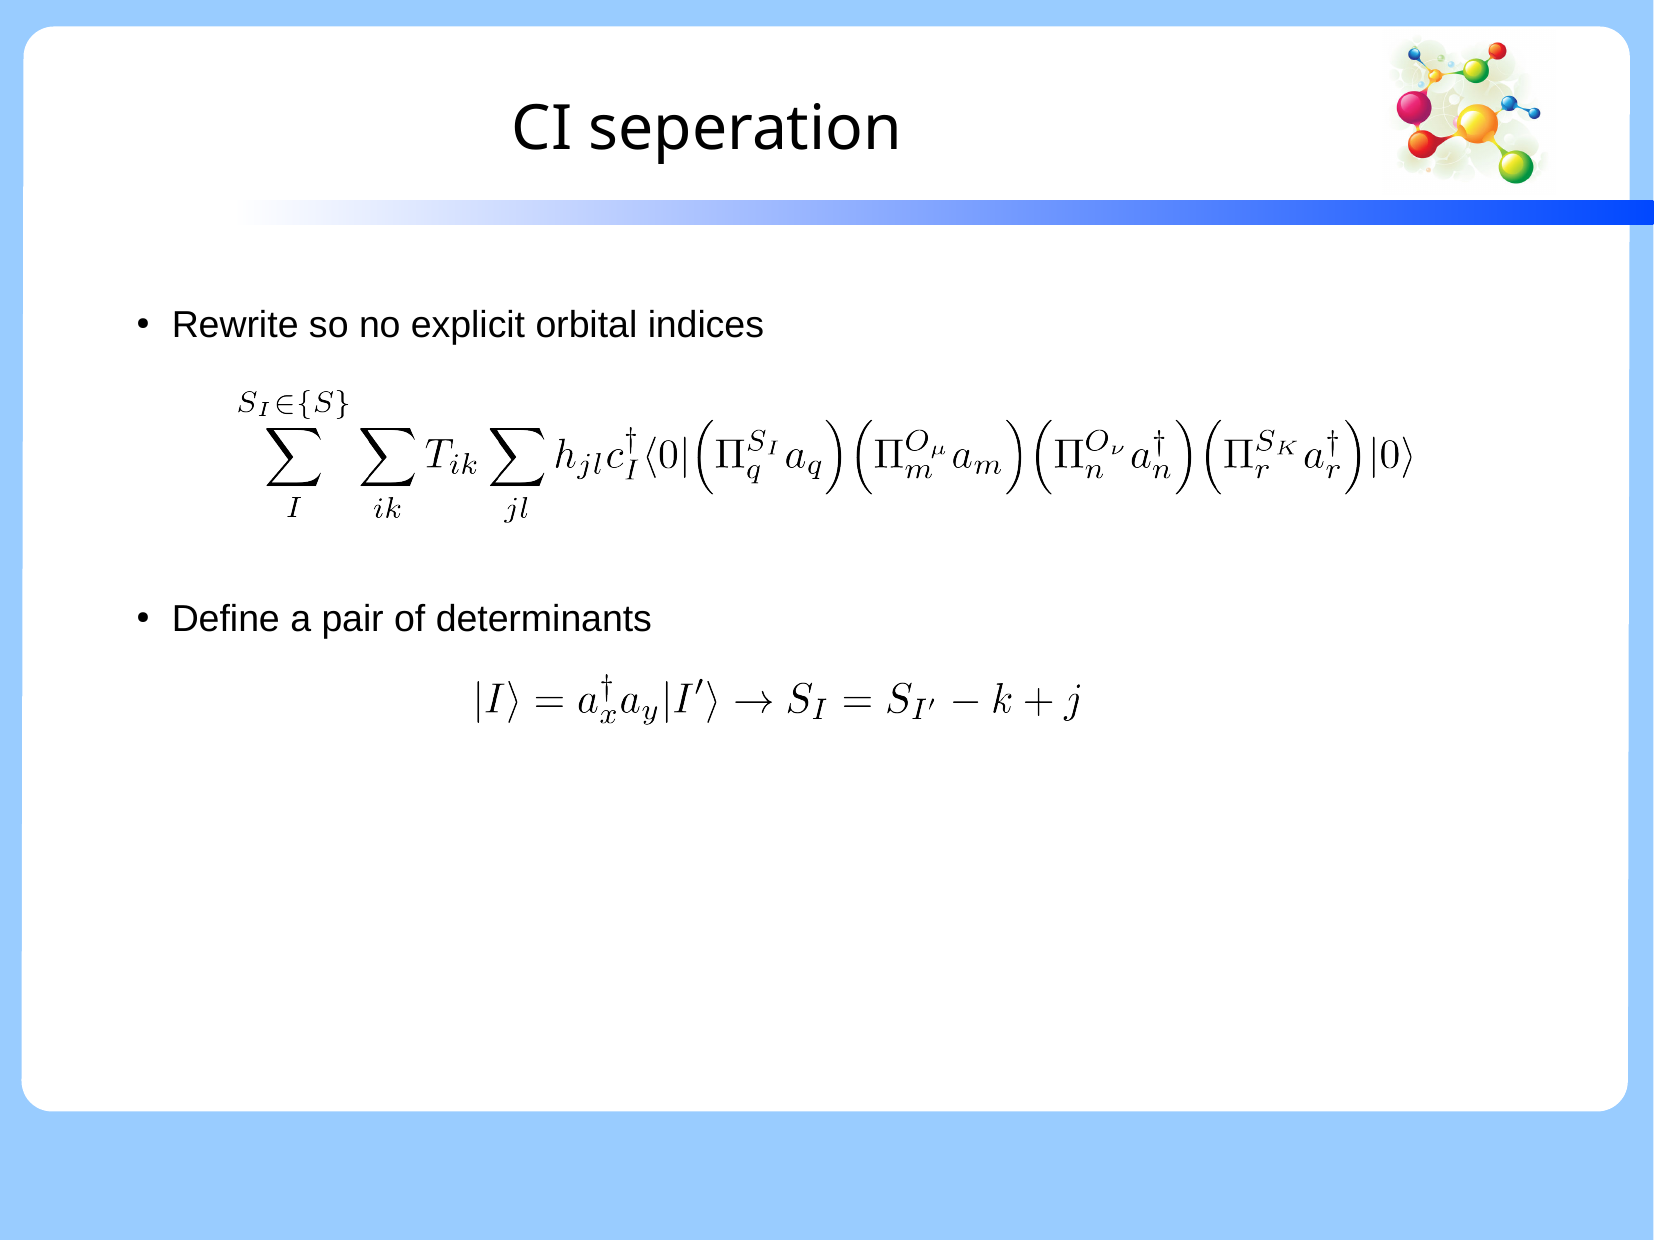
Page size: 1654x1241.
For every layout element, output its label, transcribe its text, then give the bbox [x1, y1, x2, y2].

picture [1382, 29, 1556, 195]
picture [238, 390, 1412, 523]
text_box Rewrite so no explicit orbital indices Define a pair of determinants [121, 254, 1523, 1241]
title CI seperation [82, 49, 1332, 201]
picture [477, 674, 1080, 725]
table_cell [873, 201, 877, 224]
table_cell [956, 201, 961, 224]
